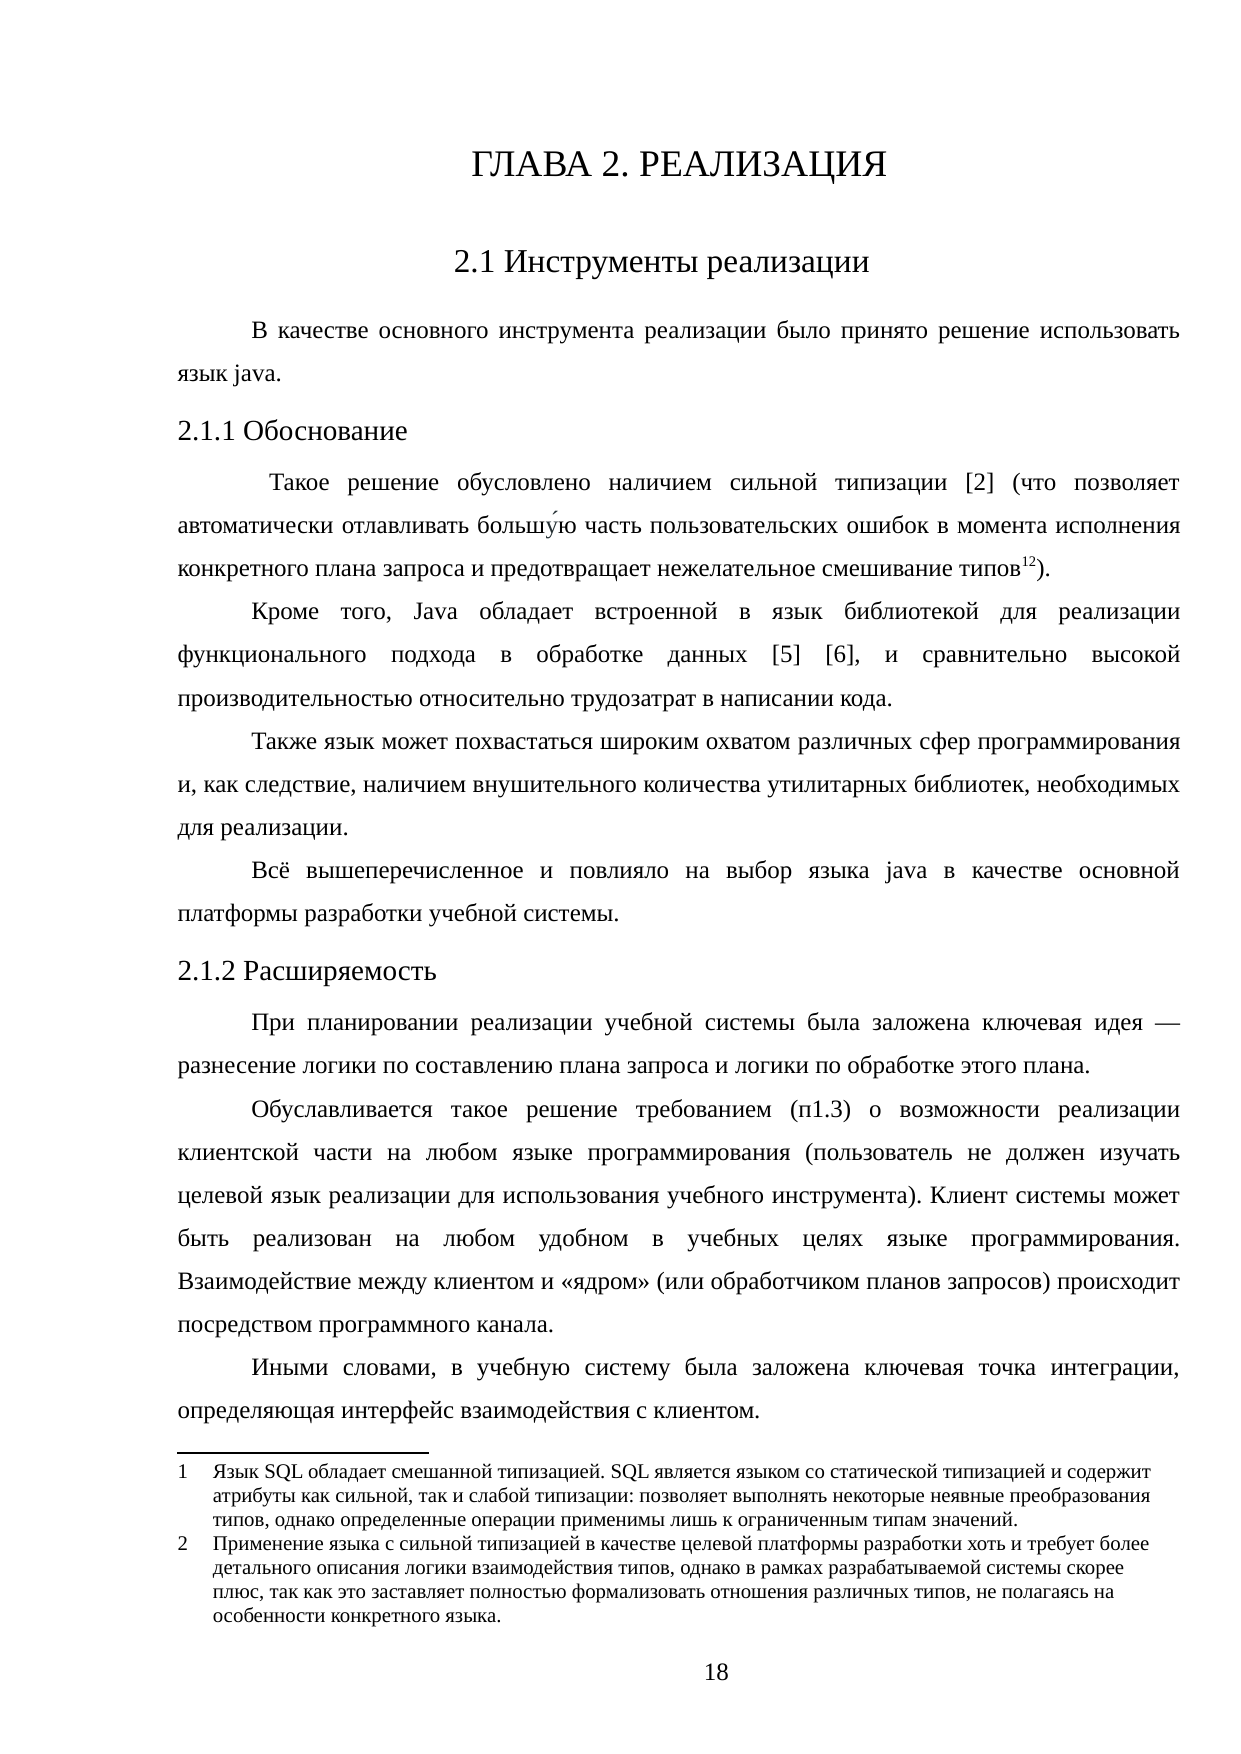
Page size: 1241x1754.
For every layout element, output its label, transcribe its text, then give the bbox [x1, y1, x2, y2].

subtitle 2.1.1 Обоснование [177, 413, 1181, 446]
subtitle ГЛАВА 2. РЕАЛИЗАЦИЯ [177, 142, 1181, 185]
text Иными словами, в учебную систему была заложена ключевая точка интеграции, определяющая интерфейс взаимодействия с клиентом. [177, 1352, 1181, 1424]
text Применение языка с сильной типизацией в качестве целевой платформы разработки хоть и требует более детального описания логики взаимодействия типов, однако в рамках разрабатываемой системы скорее плюс, так как это заставляет полностью формализовать отношения различных типов, не полагаясь на особенности конкретного языка. [177, 1531, 1181, 1627]
text Обуславливается такое решение требованием (п1.3) о возможности реализации клиентской части на любом языке программирования (пользователь не должен изучать целевой язык реализации для использования учебного инструмента). Клиент системы может быть реализован на любом удобном в учебных целях языке программирования. Взаимодействие между клиентом и «ядром» (или обработчиком планов запросов) происходит посредством программного канала. [177, 1094, 1181, 1338]
text Язык SQL обладает смешанной типизацией. SQL является языком со статической типизацией и содержит атрибуты как сильной, так и слабой типизации: позволяет выполнять некоторые неявные преобразования типов, однако определенные операции применимы лишь к ограниченным типам значений. [177, 1459, 1181, 1531]
text Кроме того, Java обладает встроенной в язык библиотекой для реализации функционального подхода в обработке данных [5] [6], и сравнительно высокой производительностью относительно трудозатрат в написании кода. [177, 596, 1181, 711]
subtitle 2.1 Инструменты реализации [177, 241, 1146, 279]
text Такое решение обусловлено наличием сильной типизации [2] (что позволяет автоматически отлавливать большу́ю часть пользовательских ошибок в момента исполнения конкретного плана запроса и предотвращает нежелательное смешивание типов). [177, 467, 1181, 582]
text При планировании реализации учебной системы была заложена ключевая идея — разнесение логики по составлению плана запроса и логики по обработке этого плана. [177, 1007, 1181, 1079]
subtitle 2.1.2 Расширяемость [177, 953, 1181, 987]
text Всё вышеперечисленное и повлияло на выбор языка java в качестве основной платформы разработки учебной системы. [177, 855, 1181, 927]
text Также язык может похвастаться широким охватом различных сфер программирования и, как следствие, наличием внушительного количества утилитарных библиотек, необходимых для реализации. [177, 726, 1181, 841]
text В качестве основного инструмента реализации было принято решение использовать язык java. [177, 315, 1181, 387]
